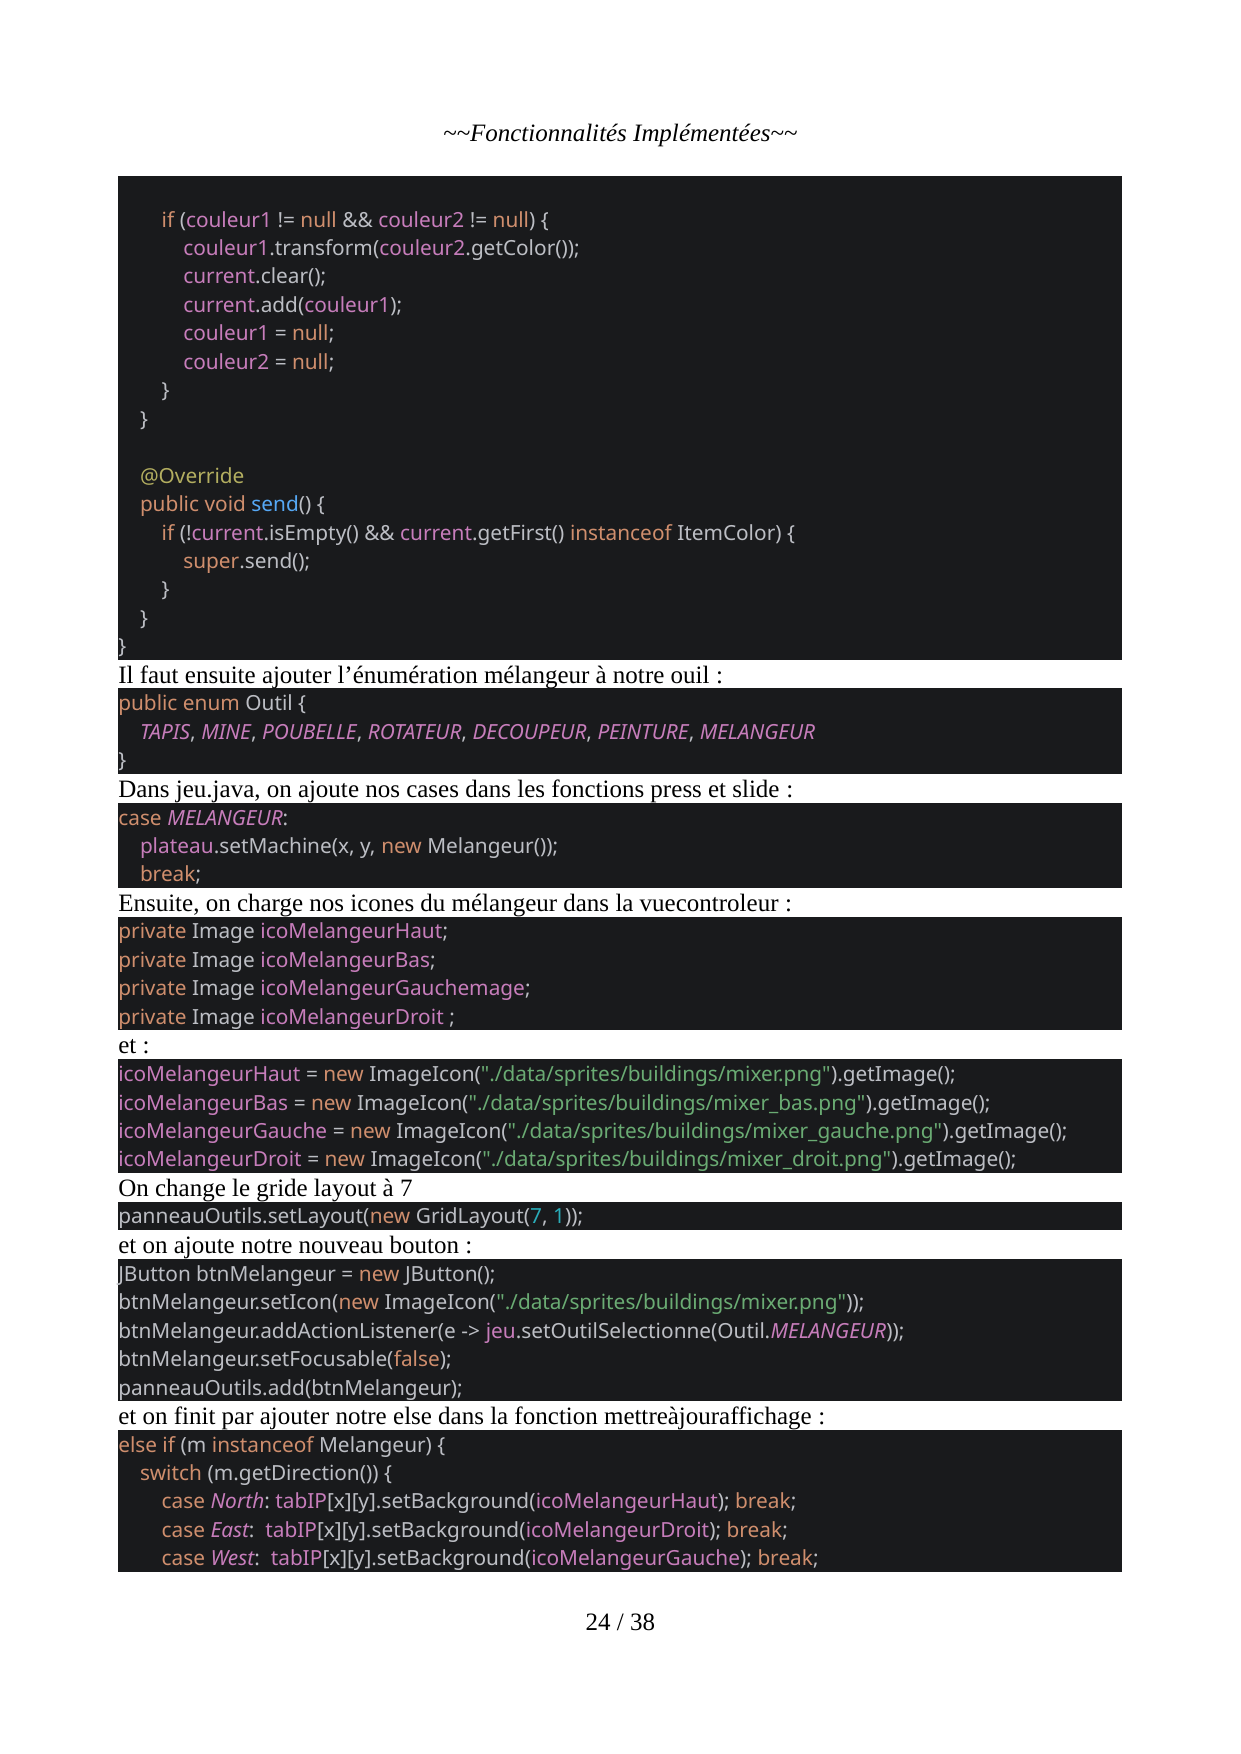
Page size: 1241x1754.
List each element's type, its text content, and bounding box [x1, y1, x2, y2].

text JButton btnMelangeur = new JButton(); btnMelangeur.setIcon(new ImageIcon("./data/sprites/buildings/mixer.png")); btnMelangeur.addActionListener(e -> jeu.setOutilSelectionne(Outil.MELANGEUR)); btnMelangeur.setFocusable(false); panneauOutils.add(btnMelangeur); [118, 1259, 1122, 1401]
text panneauOutils.setLayout(new GridLayout(7, 1)); [118, 1202, 1122, 1230]
text case MELANGEUR: plateau.setMachine(x, y, new Melangeur()); break; [118, 803, 1122, 888]
text icoMelangeurHaut = new ImageIcon("./data/sprites/buildings/mixer.png").getImage(); icoMelangeurBas = new ImageIcon("./data/sprites/buildings/mixer_bas.png").getImage(); icoMelangeurGauche = new ImageIcon("./data/sprites/buildings/mixer_gauche.png").getImage(); icoMelangeurDroit = new ImageIcon("./data/sprites/buildings/mixer_droit.png").getImage(); [118, 1059, 1122, 1173]
text On change le gride layout à 7 [118, 1173, 1122, 1202]
text if (couleur1 != null && couleur2 != null) { couleur1.transform(couleur2.getColor()); current.clear(); current.add(couleur1); couleur1 = null; couleur2 = null; } } @Override public void send() { if (!current.isEmpty() && current.getFirst() instanceof ItemColor) { super.send(); } } } [118, 176, 1122, 660]
text Il faut ensuite ajouter l’énumération mélangeur à notre ouil : [118, 660, 1122, 688]
text else if (m instanceof Melangeur) { switch (m.getDirection()) { case North: tabIP[x][y].setBackground(icoMelangeurHaut); break; case East: tabIP[x][y].setBackground(icoMelangeurDroit); break; case West: tabIP[x][y].setBackground(icoMelangeurGauche); break; [118, 1430, 1122, 1572]
text Ensuite, on charge nos icones du mélangeur dans la vuecontroleur : [118, 888, 1122, 917]
text et on finit par ajouter notre else dans la fonction mettreàjouraffichage : [118, 1401, 1122, 1430]
text et on ajoute notre nouveau bouton : [118, 1230, 1122, 1259]
text Dans jeu.java, on ajoute nos cases dans les fonctions press et slide : [118, 774, 1122, 803]
text public enum Outil { TAPIS, MINE, POUBELLE, ROTATEUR, DECOUPEUR, PEINTURE, MELANGEUR } [118, 688, 1122, 774]
text private Image icoMelangeurHaut; private Image icoMelangeurBas; private Image icoMelangeurGauchemage; private Image icoMelangeurDroit ; [118, 917, 1122, 1030]
text et : [118, 1030, 1122, 1059]
